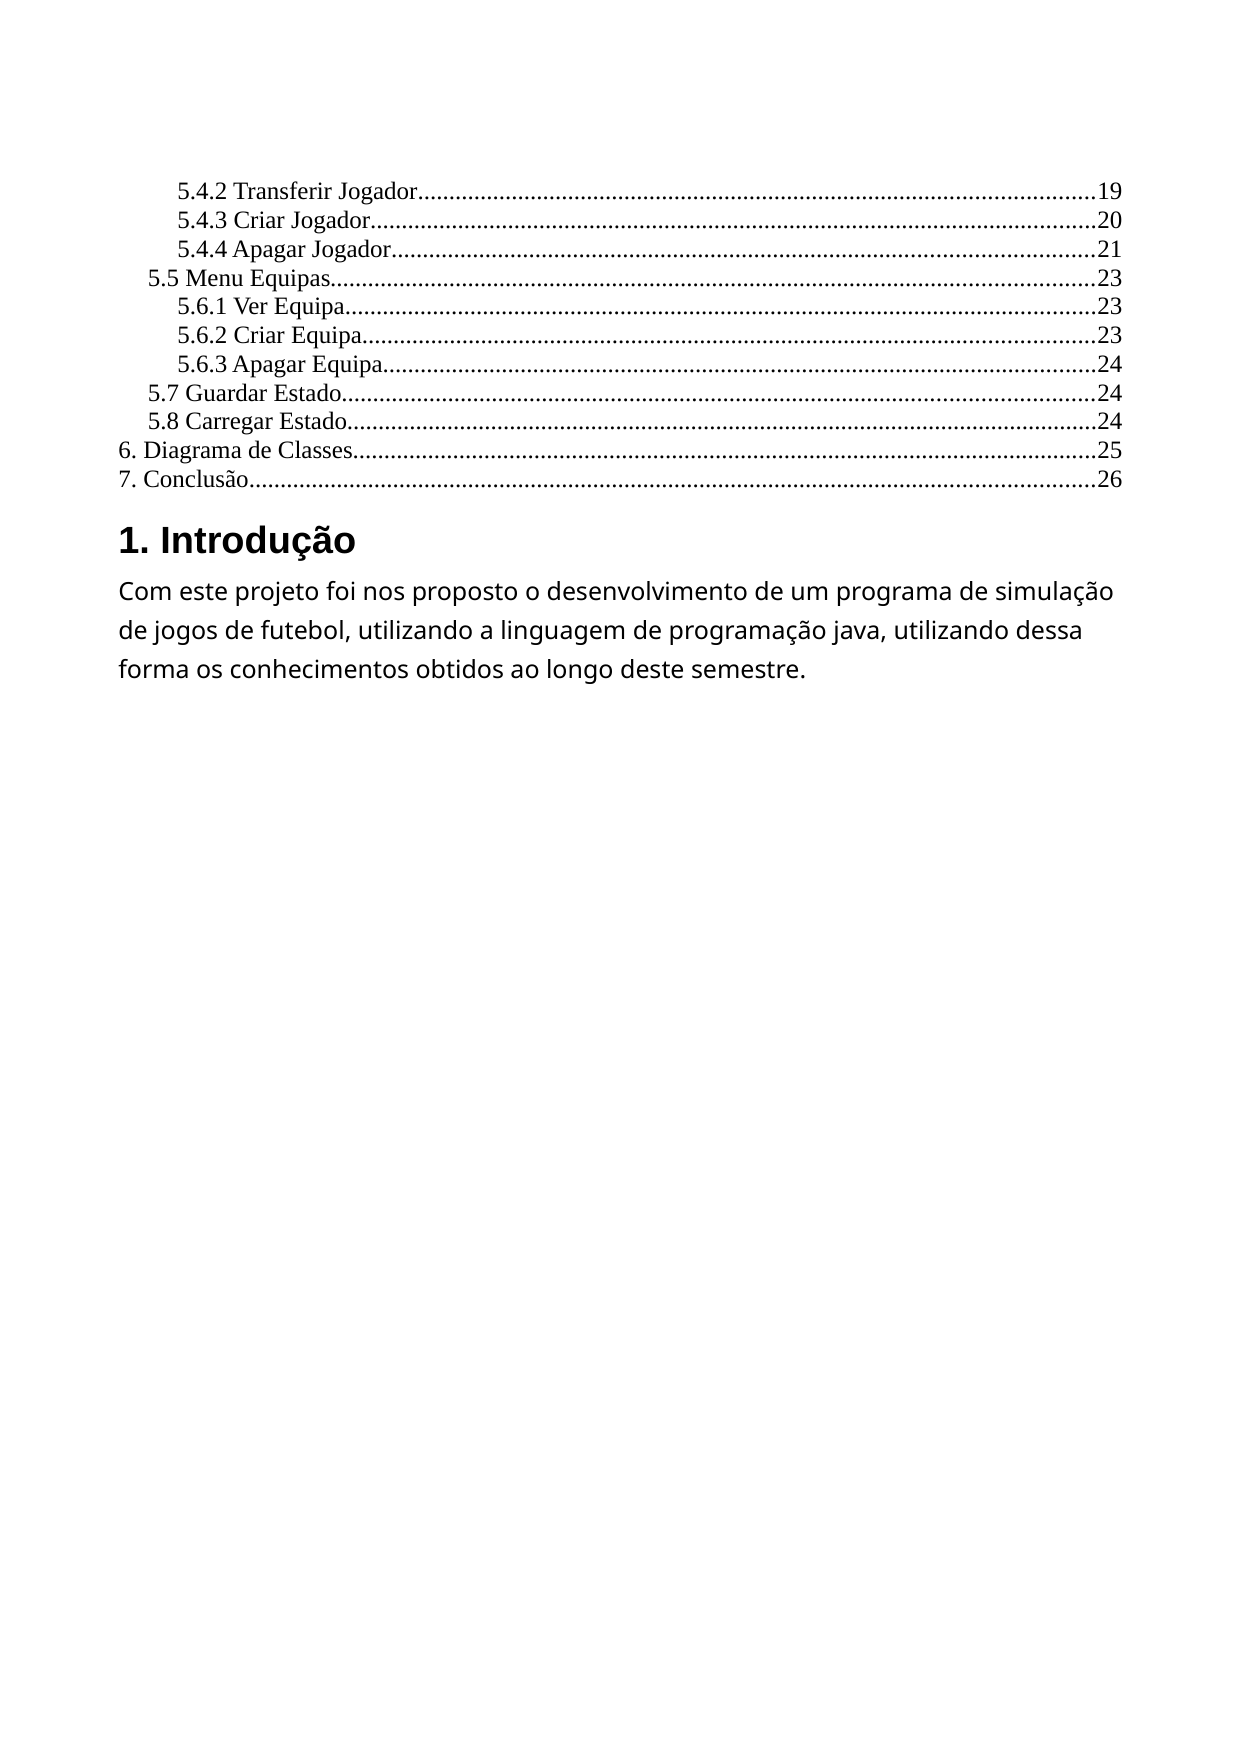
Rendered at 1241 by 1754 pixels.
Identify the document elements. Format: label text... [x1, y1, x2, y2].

text 5.4.3 Criar Jogador 20 [177, 205, 1122, 234]
subtitle 1. Introdução [118, 518, 1122, 561]
text 5.6.1 Ver Equipa 23 [177, 291, 1122, 320]
text 5.8 Carregar Estado 24 [148, 406, 1122, 435]
text 5.5 Menu Equipas 23 [148, 263, 1122, 291]
text 5.7 Guardar Estado 24 [148, 378, 1122, 406]
text 5.6.3 Apagar Equipa 24 [177, 349, 1122, 378]
text 7. Conclusão 26 [118, 464, 1122, 493]
text 5.4.2 Transferir Jogador 19 [177, 176, 1122, 205]
text 5.6.2 Criar Equipa 23 [177, 320, 1122, 349]
text 6. Diagrama de Classes 25 [118, 435, 1122, 464]
text Com este projeto foi nos proposto o desenvolvimento de um programa de simulação de jogos de futebol, utilizando a linguagem de programação java, utilizando dessa forma os conhecimentos obtidos ao longo deste semestre. [118, 574, 1122, 686]
text 5.4.4 Apagar Jogador 21 [177, 234, 1122, 263]
